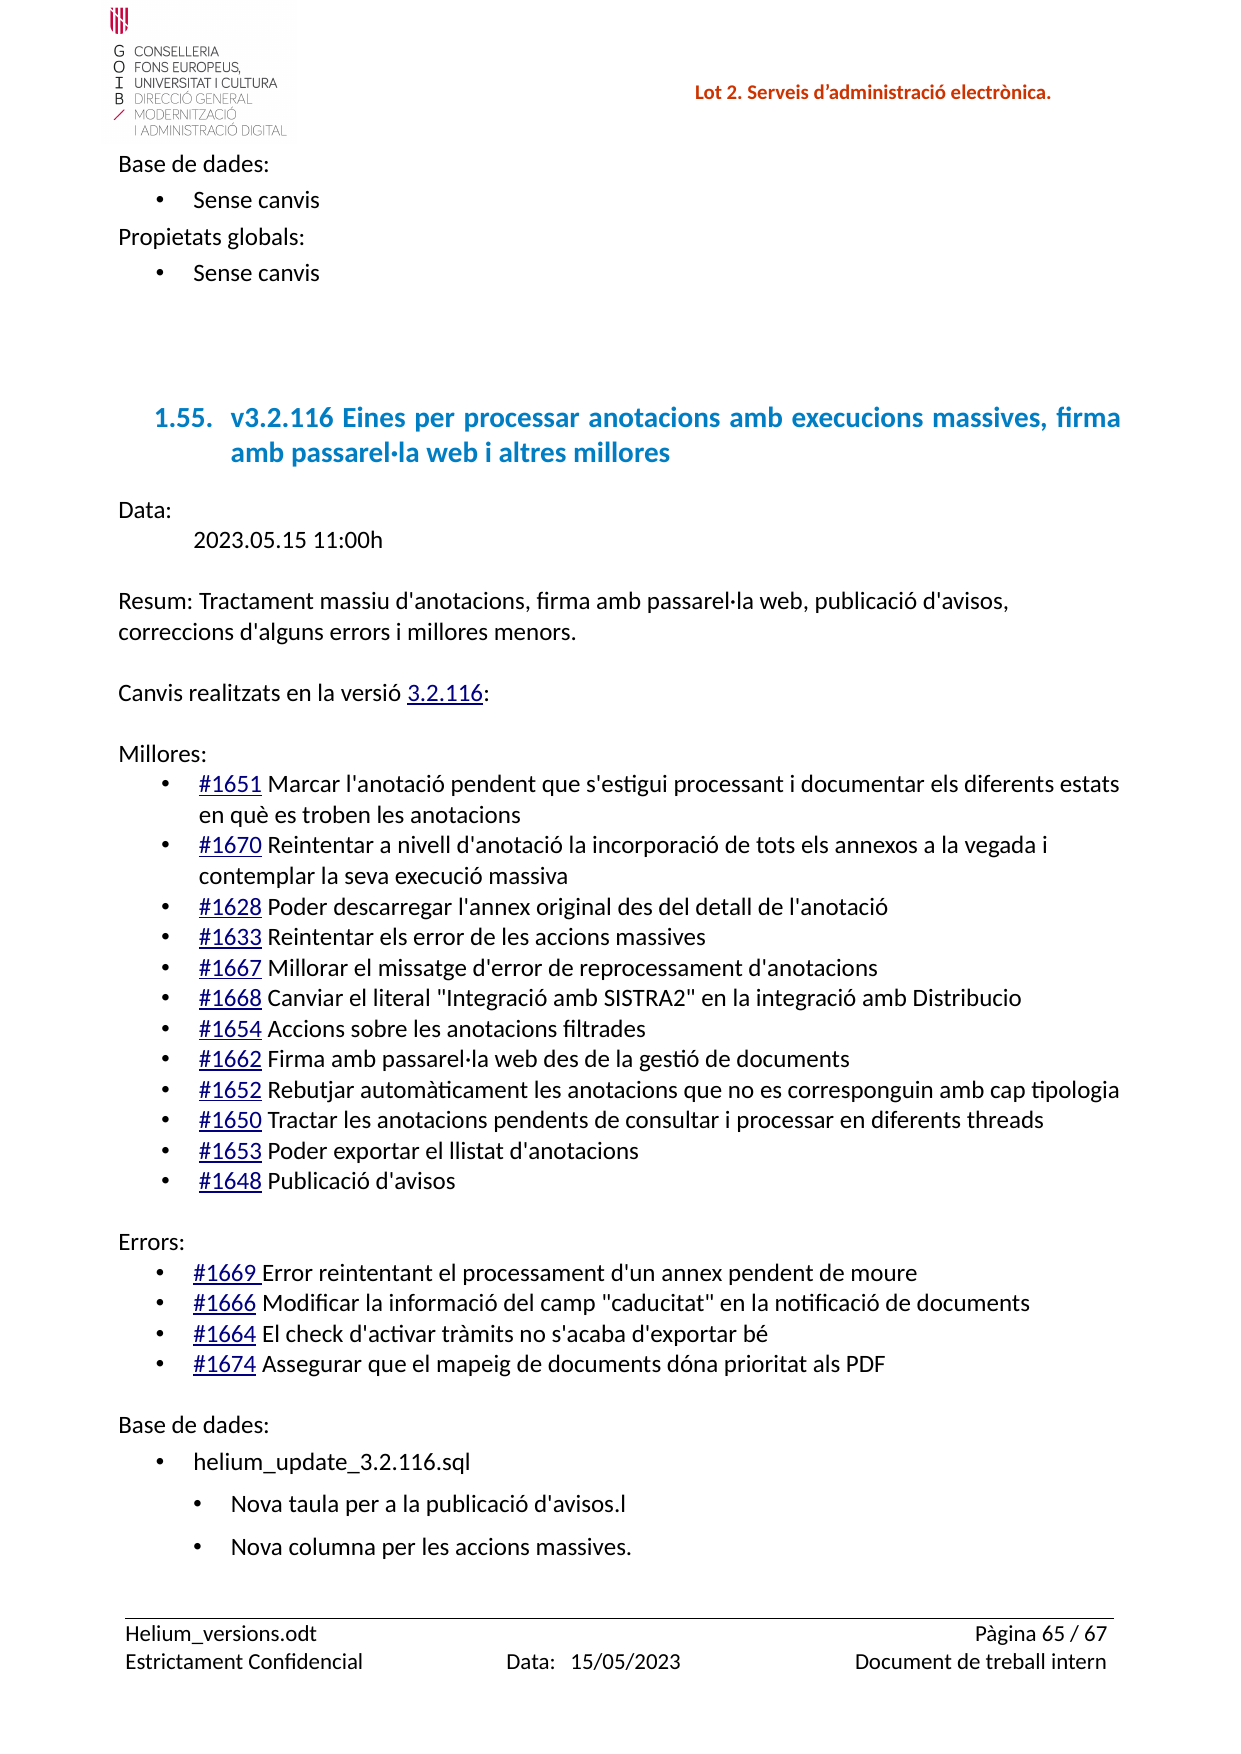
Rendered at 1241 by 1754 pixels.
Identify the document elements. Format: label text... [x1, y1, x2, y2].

text Canvis realitzats en la versió 3.2.116: [118, 677, 1122, 707]
list #1667 Millorar el missatge d'error de reprocessament d'anotacions [161, 952, 1122, 982]
list #1652 Rebutjar automàticament les anotacions que no es corresponguin amb cap tipologia [161, 1074, 1122, 1104]
list #1669 Error reintentant el processament d'un annex pendent de moure [156, 1257, 1122, 1287]
list #1674 Assegurar que el mapeig de documents dóna prioritat als PDF [156, 1348, 1122, 1379]
text Millores: [118, 738, 1122, 768]
text Resum: Tractament massiu d'anotacions, firma amb passarel·la web, publicació d'avisos, correccions d'alguns errors i millores menors. [118, 585, 1122, 646]
list #1668 Canviar el literal "Integració amb SISTRA2" en la integració amb Distribucio [161, 982, 1122, 1013]
list helium_update_3.2.116.sql [156, 1446, 1122, 1476]
text 2023.05.15 11:00h [118, 524, 1122, 555]
picture [100, 0, 297, 144]
list #1633 Reintentar els error de les accions massives [161, 921, 1122, 952]
subtitle v3.2.116 Eines per processar anotacions amb execucions massives, firma amb passarel·la web i altres millores [153, 399, 1122, 470]
text Base de dades: [118, 148, 1122, 178]
list #1664 El check d'activar tràmits no s'acaba d'exportar bé [156, 1318, 1122, 1348]
list #1650 Tractar les anotacions pendents de consultar i processar en diferents threads [161, 1104, 1122, 1135]
list #1662 Firma amb passarel·la web des de la gestió de documents [161, 1043, 1122, 1074]
list Sense canvis [156, 257, 1122, 288]
list #1670 Reintentar a nivell d'anotació la incorporació de tots els annexos a la vegada i contemplar la seva execució massiva [161, 829, 1122, 891]
list #1654 Accions sobre les anotacions filtrades [161, 1013, 1122, 1043]
text Propietats globals: [118, 221, 1122, 251]
list #1666 Modificar la informació del camp "caducitat" en la notificació de documents [156, 1287, 1122, 1318]
list Nova columna per les accions massives. [193, 1531, 1122, 1561]
text Base de dades: [118, 1409, 1122, 1440]
list #1653 Poder exportar el llistat d'anotacions [161, 1135, 1122, 1165]
list Nova taula per a la publicació d'avisos.l [193, 1488, 1122, 1519]
list #1648 Publicació d'avisos [161, 1165, 1122, 1196]
list Sense canvis [156, 184, 1122, 215]
list #1651 Marcar l'anotació pendent que s'estigui processant i documentar els diferents estats en què es troben les anotacions [161, 768, 1122, 829]
text Data: [118, 494, 1122, 524]
text Errors: [118, 1226, 1122, 1257]
list #1628 Poder descarregar l'annex original des del detall de l'anotació [161, 891, 1122, 921]
